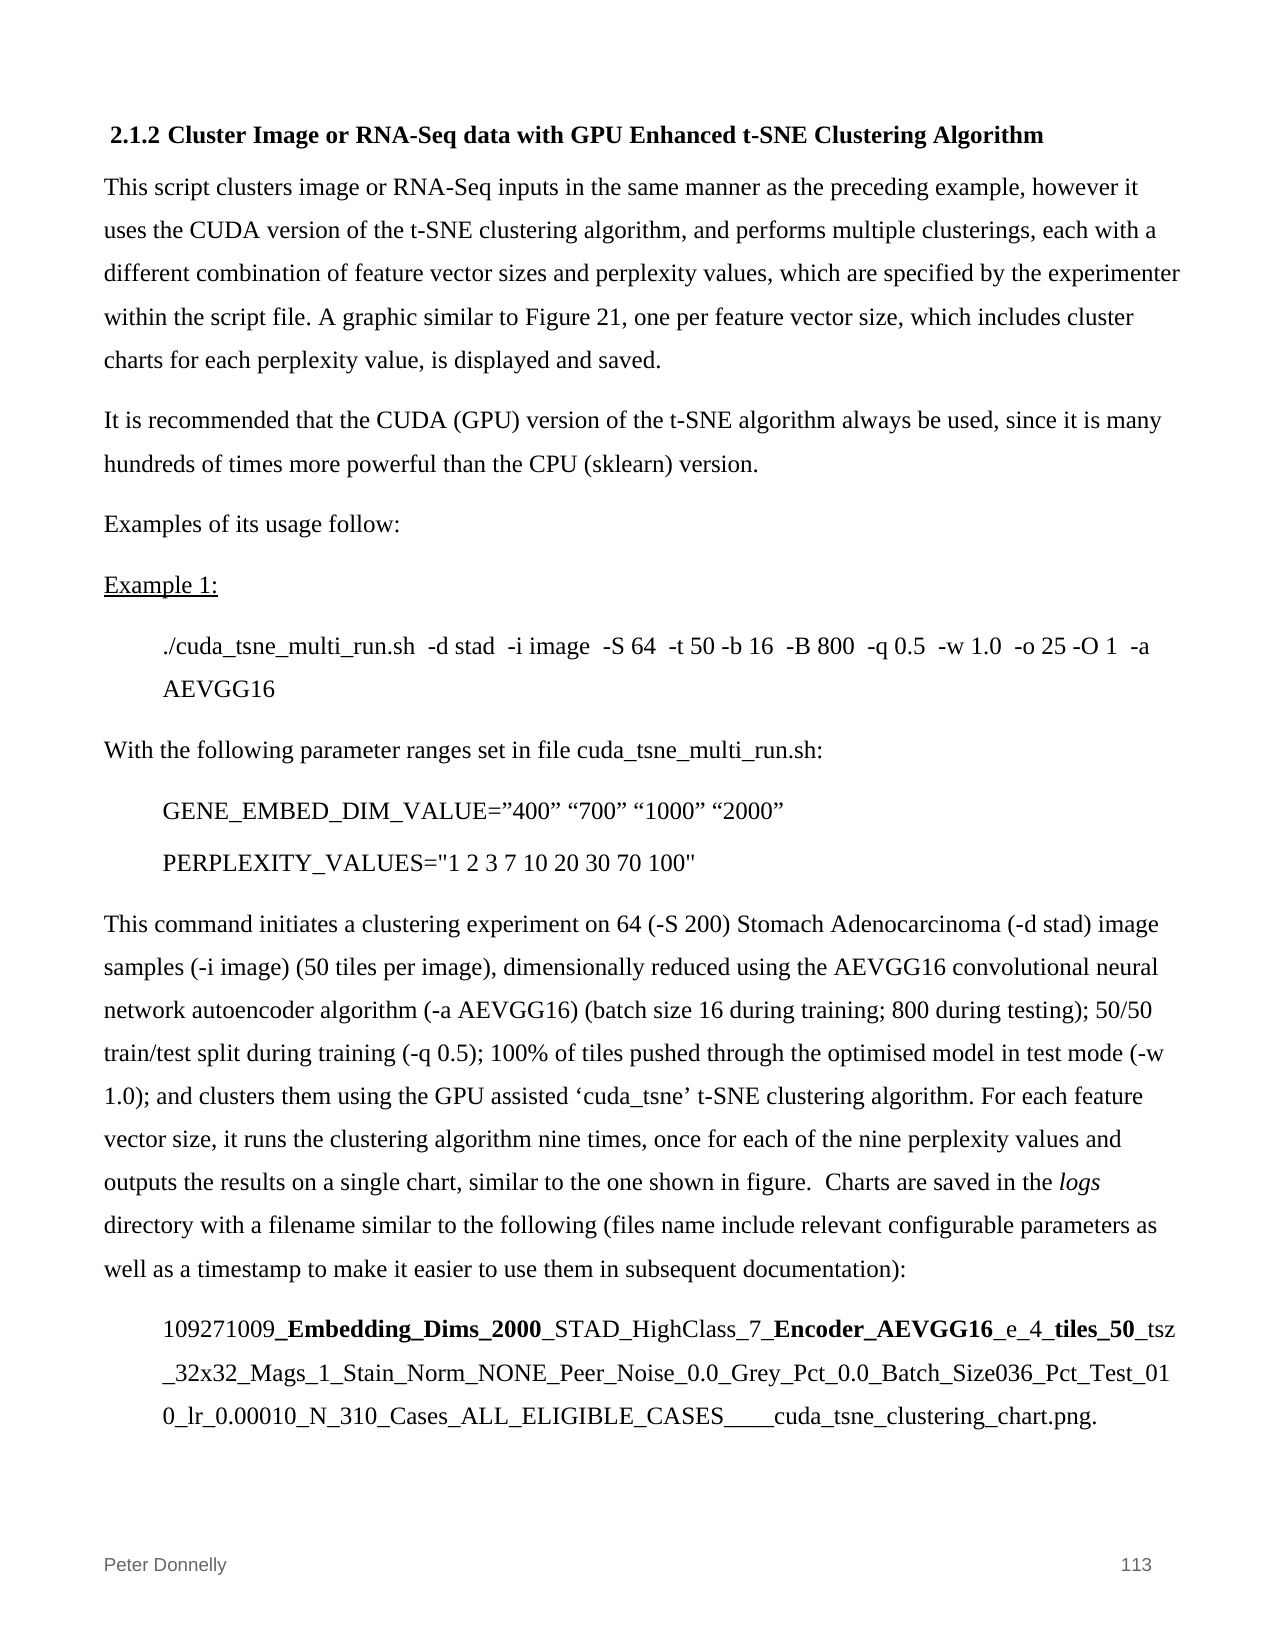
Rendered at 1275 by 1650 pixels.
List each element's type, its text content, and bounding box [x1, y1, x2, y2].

text Examples of its usage follow: [103, 509, 1181, 538]
text PERPLEXITY_VALUES="1 2 3 7 10 20 30 70 100" [162, 848, 1181, 877]
text It is recommended that the CUDA (GPU) version of the t-SNE algorithm always be used, since it is many hundreds of times more powerful than the CPU (sklearn) version. [103, 406, 1181, 477]
text Example 1: [103, 570, 1181, 599]
text This script clusters image or RNA-Seq inputs in the same manner as the preceding example, however it uses the CUDA version of the t-SNE clustering algorithm, and performs multiple clusterings, each with a different combination of feature vector sizes and perplexity values, which are specified by the experimenter within the script file. A graphic similar to Figure 21, one per feature vector size, which includes cluster charts for each perplexity value, is displayed and saved. [103, 172, 1181, 373]
text With the following parameter ranges set in file cuda_tsne_multi_run.sh: [103, 735, 1181, 764]
subtitle Cluster Image or RNA-Seq data with GPU Enhanced t-SNE Clustering Algorithm [103, 120, 1181, 148]
text 109271009_Embedding_Dims_2000_STAD_HighClass_7_Encoder_AEVGG16_e_4_tiles_50_tsz_32x32_Mags_1_Stain_Norm_NONE_Peer_Noise_0.0_Grey_Pct_0.0_Batch_Size036_Pct_Test_010_lr_0.00010_N_310_Cases_ALL_ELIGIBLE_CASES____cuda_tsne_clustering_chart.png. [162, 1314, 1181, 1429]
text This command initiates a clustering experiment on 64 (-S 200) Stomach Adenocarcinoma (-d stad) image samples (-i image) (50 tiles per image), dimensionally reduced using the AEVGG16 convolutional neural network autoencoder algorithm (-a AEVGG16) (batch size 16 during training; 800 during testing); 50/50 train/test split during training (-q 0.5); 100% of tiles pushed through the optimised model in test mode (-w 1.0); and clusters them using the GPU assisted ‘cuda_tsne’ t-SNE clustering algorithm. For each feature vector size, it runs the clustering algorithm nine times, once for each of the nine perplexity values and outputs the results on a single chart, similar to the one shown in figure. Charts are saved in the logs directory with a filename similar to the following (files name include relevant configurable parameters as well as a timestamp to make it easier to use them in subsequent documentation): [103, 909, 1181, 1282]
text GENE_EMBED_DIM_VALUE=”400” “700” “1000” “2000” [162, 796, 1181, 825]
text ./cuda_tsne_multi_run.sh -d stad -i image -S 64 -t 50 -b 16 -B 800 -q 0.5 -w 1.0 -o 25 -O 1 -a AEVGG16 [162, 631, 1181, 703]
